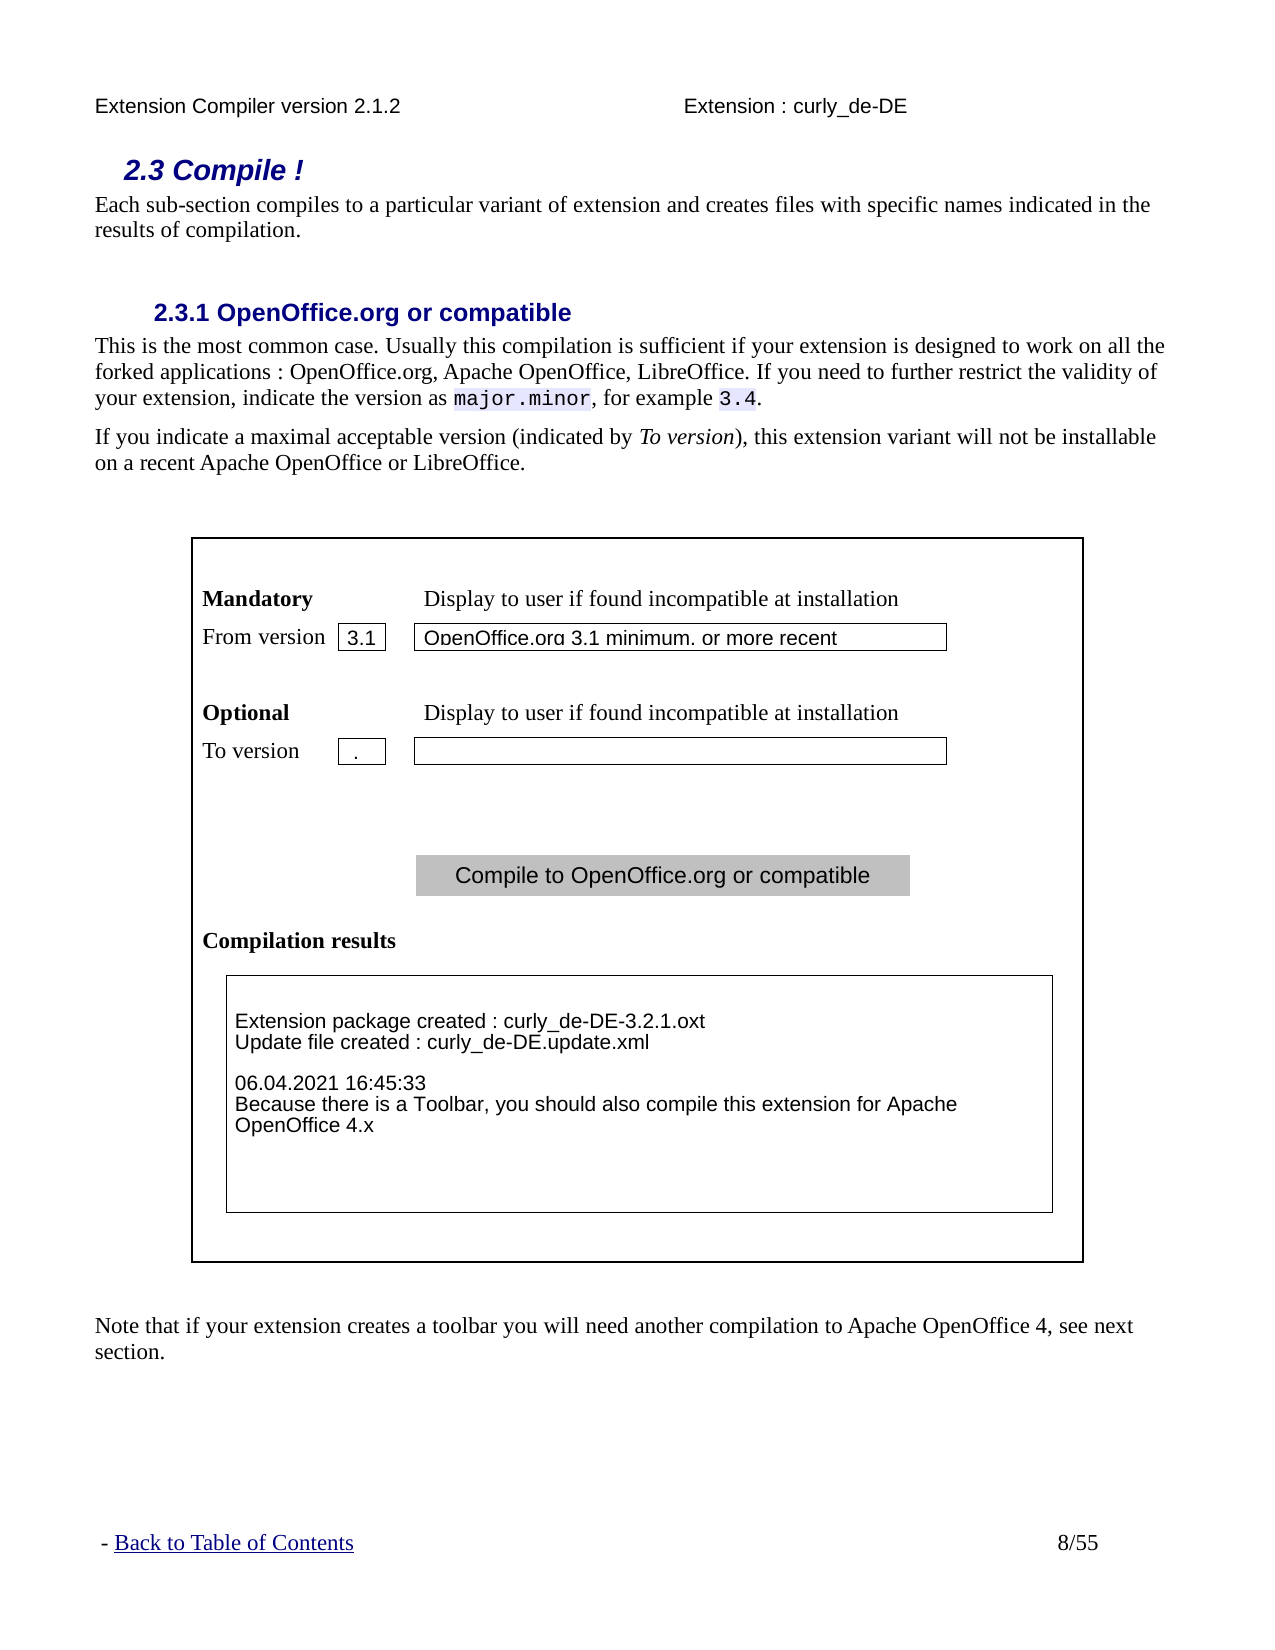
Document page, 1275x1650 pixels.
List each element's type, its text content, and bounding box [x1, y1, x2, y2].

text [947, 738, 1073, 764]
text Mandatory Display to user if found incompatible at installation [202, 586, 1073, 612]
text From version [202, 624, 338, 650]
text This is the most common case. Usually this compilation is sufficient if your extension is designed to work on all the forked applications : OpenOffice.org, Apache OpenOffice, LibreOffice. If you need to further restrict the validity of your extension, indicate the version as major.minor, for example 3.4. [94, 333, 1181, 411]
subtitle Compile ! [124, 153, 1181, 186]
text Optional Display to user if found incompatible at installation [202, 700, 1073, 726]
text Note that if your extension creates a toolbar you will need another compilation to Apache OpenOffice 4, see next section. [94, 1313, 1181, 1364]
subtitle OpenOffice.org or compatible [153, 299, 1181, 327]
text [386, 624, 414, 650]
text To version [202, 738, 338, 764]
text Compilation results [202, 928, 1073, 954]
text [386, 738, 414, 764]
text If you indicate a maximal acceptable version (indicated by To version), this extension variant will not be installable on a recent Apache OpenOffice or LibreOffice. [94, 424, 1181, 475]
text [947, 624, 1073, 650]
text Each sub-section compiles to a particular variant of extension and creates files with specific names indicated in the results of compilation. [94, 192, 1181, 243]
